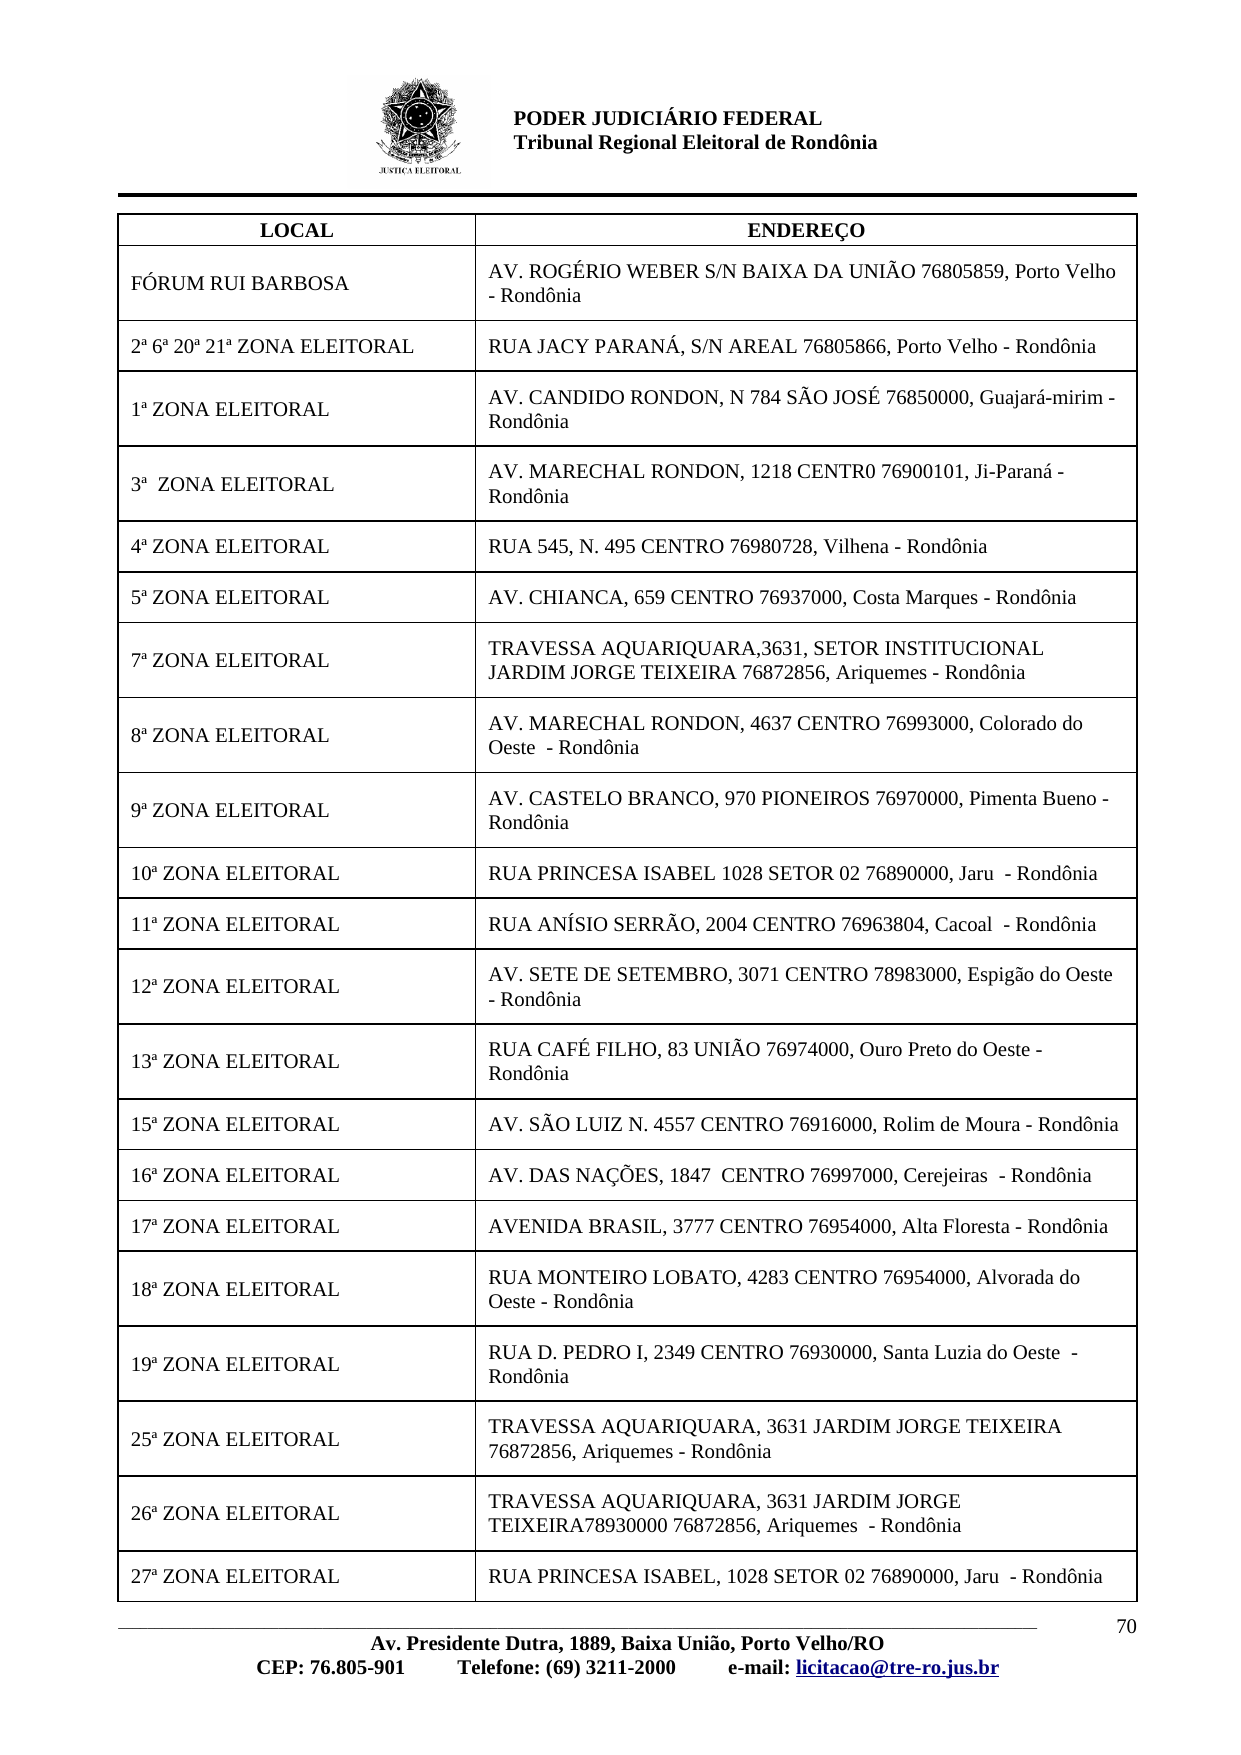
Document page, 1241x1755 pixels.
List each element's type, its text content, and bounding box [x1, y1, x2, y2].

table_cell AV. CHIANCA, 659 CENTRO 76937000, Costa Marques - Rondônia [476, 573, 1136, 622]
table_cell 27ª ZONA ELEITORAL [119, 1552, 475, 1601]
table_cell RUA ANÍSIO SERRÃO, 2004 CENTRO 76963804, Cacoal - Rondônia [476, 899, 1136, 948]
table_cell 11ª ZONA ELEITORAL [119, 899, 475, 948]
table_cell RUA PRINCESA ISABEL 1028 SETOR 02 76890000, Jaru - Rondônia [476, 848, 1136, 897]
table_cell 17ª ZONA ELEITORAL [119, 1201, 475, 1250]
table_cell 13ª ZONA ELEITORAL [119, 1025, 475, 1098]
table_cell RUA PRINCESA ISABEL, 1028 SETOR 02 76890000, Jaru - Rondônia [476, 1552, 1136, 1601]
table_header ENDEREÇO [476, 215, 1136, 244]
table_cell AV. CANDIDO RONDON, N 784 SÃO JOSÉ 76850000, Guajará-mirim - Rondônia [476, 372, 1136, 445]
table_cell AV. CASTELO BRANCO, 970 PIONEIROS 76970000, Pimenta Bueno - Rondônia [476, 773, 1136, 846]
table_cell 5ª ZONA ELEITORAL [119, 573, 475, 622]
table_cell 15ª ZONA ELEITORAL [119, 1100, 475, 1149]
table_cell RUA CAFÉ FILHO, 83 UNIÃO 76974000, Ouro Preto do Oeste - Rondônia [476, 1025, 1136, 1098]
table_cell 2ª 6ª 20ª 21ª ZONA ELEITORAL [119, 321, 475, 370]
table_cell RUA D. PEDRO I, 2349 CENTRO 76930000, Santa Luzia do Oeste - Rondônia [476, 1327, 1136, 1400]
table_cell AVENIDA BRASIL, 3777 CENTRO 76954000, Alta Floresta - Rondônia [476, 1201, 1136, 1250]
table_cell AV. DAS NAÇÕES, 1847 CENTRO 76997000, Cerejeiras - Rondônia [476, 1150, 1136, 1199]
table_cell 3ª ZONA ELEITORAL [119, 447, 475, 520]
table_cell AV. ROGÉRIO WEBER S/N BAIXA DA UNIÃO 76805859, Porto Velho - Rondônia [476, 246, 1136, 319]
table_cell 25ª ZONA ELEITORAL [119, 1402, 475, 1475]
table_cell TRAVESSA AQUARIQUARA, 3631 JARDIM JORGE TEIXEIRA 76872856, Ariquemes - Rondônia [476, 1402, 1136, 1475]
table_cell 7ª ZONA ELEITORAL [119, 623, 475, 697]
table_cell FÓRUM RUI BARBOSA [119, 246, 475, 319]
table_cell AV. MARECHAL RONDON, 1218 CENTR0 76900101, Ji-Paraná - Rondônia [476, 447, 1136, 520]
table_cell 9ª ZONA ELEITORAL [119, 773, 475, 846]
table_cell AV. SÃO LUIZ N. 4557 CENTRO 76916000, Rolim de Moura - Rondônia [476, 1100, 1136, 1149]
table_cell 26ª ZONA ELEITORAL [119, 1477, 475, 1550]
table_cell TRAVESSA AQUARIQUARA,3631, SETOR INSTITUCIONAL JARDIM JORGE TEIXEIRA 76872856, Ariquemes - Rondônia [476, 623, 1136, 697]
table_cell 8ª ZONA ELEITORAL [119, 698, 475, 772]
table_cell 4ª ZONA ELEITORAL [119, 522, 475, 571]
table_cell 10ª ZONA ELEITORAL [119, 848, 475, 897]
table_cell 12ª ZONA ELEITORAL [119, 950, 475, 1023]
table_cell AV. SETE DE SETEMBRO, 3071 CENTRO 78983000, Espigão do Oeste - Rondônia [476, 950, 1136, 1023]
table_cell 18ª ZONA ELEITORAL [119, 1252, 475, 1325]
table_cell RUA MONTEIRO LOBATO, 4283 CENTRO 76954000, Alvorada do Oeste - Rondônia [476, 1252, 1136, 1325]
table_cell RUA JACY PARANÁ, S/N AREAL 76805866, Porto Velho - Rondônia [476, 321, 1136, 370]
table_cell 19ª ZONA ELEITORAL [119, 1327, 475, 1400]
table_cell AV. MARECHAL RONDON, 4637 CENTRO 76993000, Colorado do Oeste - Rondônia [476, 698, 1136, 772]
table_cell TRAVESSA AQUARIQUARA, 3631 JARDIM JORGE TEIXEIRA78930000 76872856, Ariquemes - Rondônia [476, 1477, 1136, 1550]
table_cell RUA 545, N. 495 CENTRO 76980728, Vilhena - Rondônia [476, 522, 1136, 571]
table_cell 1ª ZONA ELEITORAL [119, 372, 475, 445]
table_cell 16ª ZONA ELEITORAL [119, 1150, 475, 1199]
table_header LOCAL [119, 215, 475, 244]
